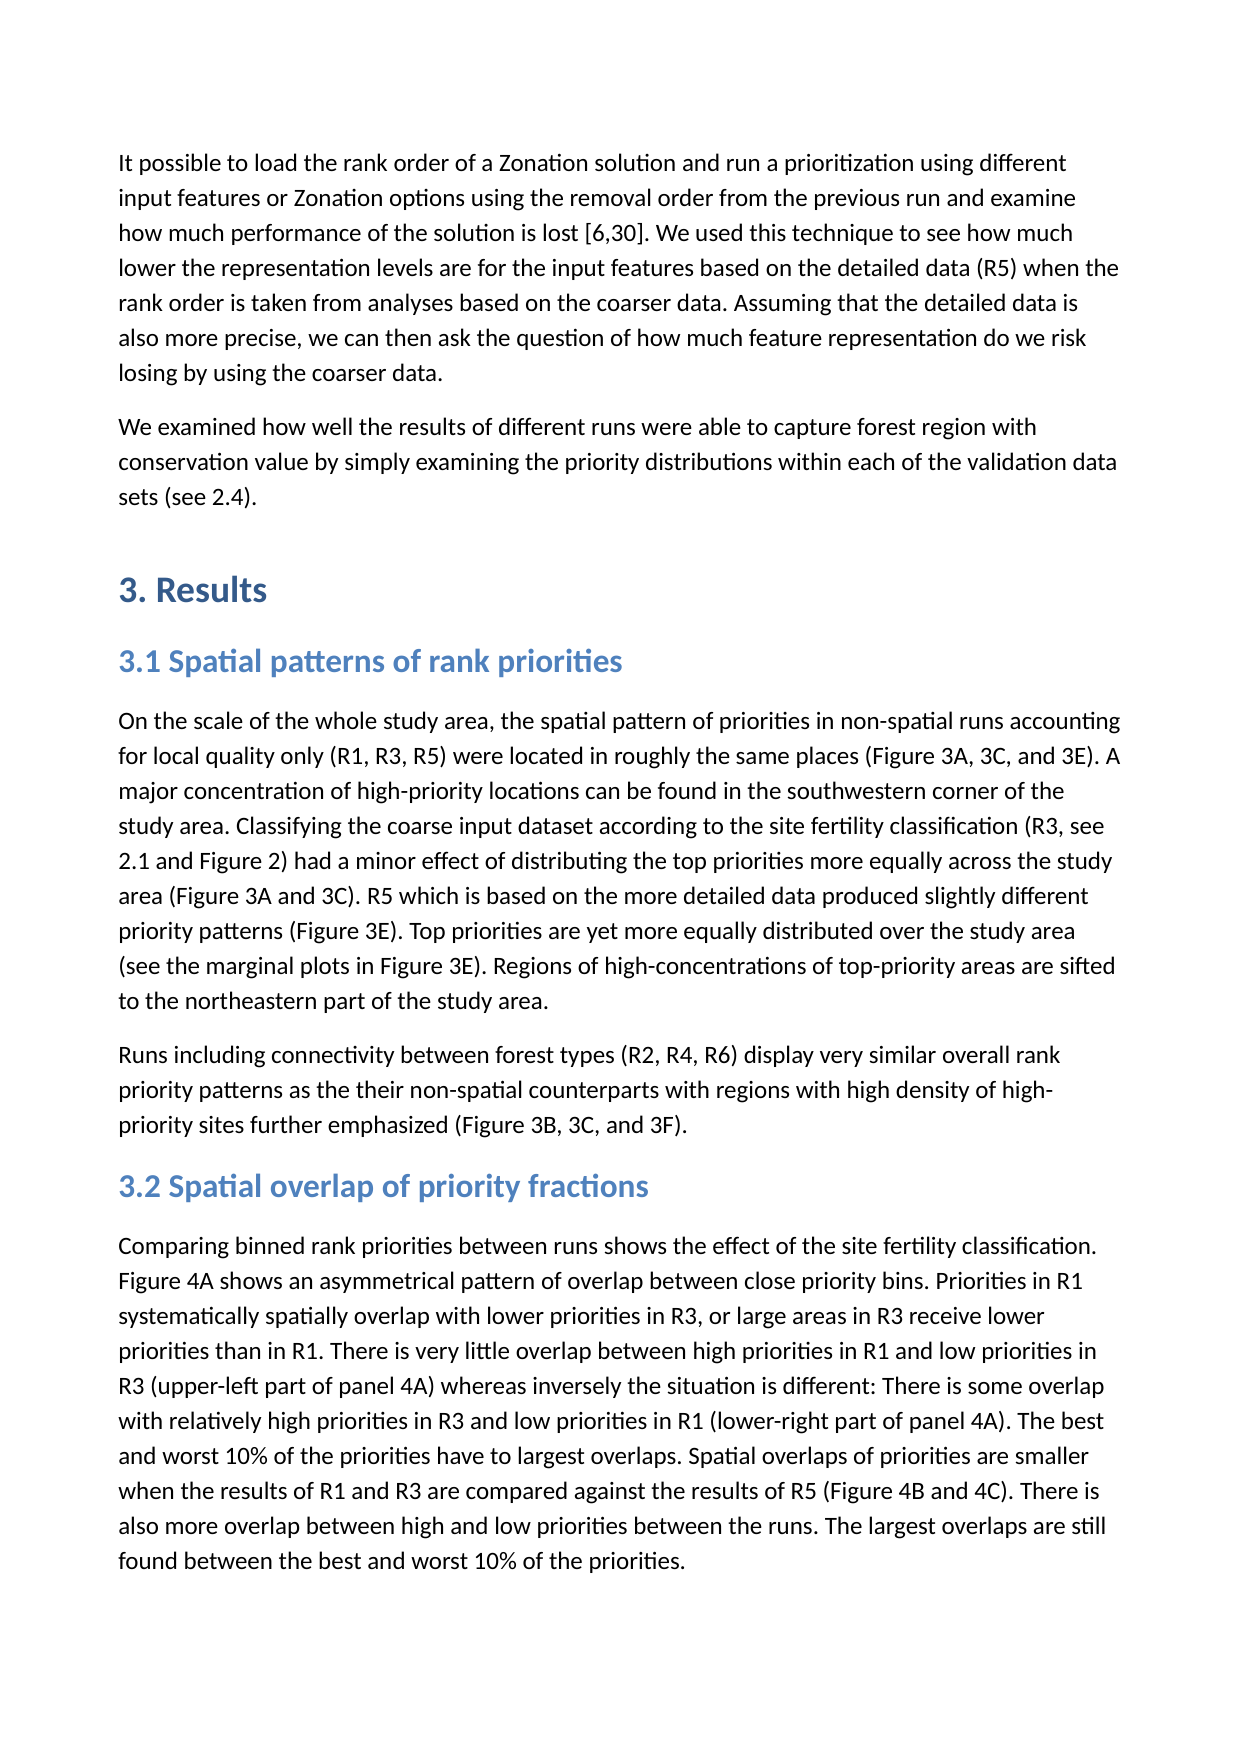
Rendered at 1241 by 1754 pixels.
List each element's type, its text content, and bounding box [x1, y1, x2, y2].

text We examined how well the results of different runs were able to capture forest region with conservation value by simply examining the priority distributions within each of the validation data sets (see 2.4). [118, 411, 1122, 512]
subtitle 3. Results [118, 566, 1122, 612]
text It possible to load the rank order of a Zonation solution and run a prioritization using different input features or Zonation options using the removal order from the previous run and examine how much performance of the solution is lost [6,30]. We used this technique to see how much lower the representation levels are for the input features based on the detailed data (R5) when the rank order is taken from analyses based on the coarser data. Assuming that the detailed data is also more precise, we can then ask the question of how much feature representation do we risk losing by using the coarser data. [118, 148, 1122, 388]
subtitle 3.1 Spatial patterns of rank priorities [118, 640, 1122, 681]
subtitle 3.2 Spatial overlap of priority fractions [118, 1165, 1122, 1206]
text On the scale of the whole study area, the spatial pattern of priorities in non-spatial runs accounting for local quality only (R1, R3, R5) were located in roughly the same places (Figure 3A, 3C, and 3E). A major concentration of high-priority locations can be found in the southwestern corner of the study area. Classifying the coarse input dataset according to the site fertility classification (R3, see 2.1 and Figure 2) had a minor effect of distributing the top priorities more equally across the study area (Figure 3A and 3C). R5 which is based on the more detailed data produced slightly different priority patterns (Figure 3E). Top priorities are yet more equally distributed over the study area (see the marginal plots in Figure 3E). Regions of high-concentrations of top-priority areas are sifted to the northeastern part of the study area. [118, 705, 1122, 1016]
text Comparing binned rank priorities between runs shows the effect of the site fertility classification. Figure 4A shows an asymmetrical pattern of overlap between close priority bins. Priorities in R1 systematically spatially overlap with lower priorities in R3, or large areas in R3 receive lower priorities than in R1. There is very little overlap between high priorities in R1 and low priorities in R3 (upper-left part of panel 4A) whereas inversely the situation is different: There is some overlap with relatively high priorities in R3 and low priorities in R1 (lower-right part of panel 4A). The best and worst 10% of the priorities have to largest overlaps. Spatial overlaps of priorities are smaller when the results of R1 and R3 are compared against the results of R5 (Figure 4B and 4C). There is also more overlap between high and low priorities between the runs. The largest overlaps are still found between the best and worst 10% of the priorities. [118, 1231, 1122, 1576]
text Runs including connectivity between forest types (R2, R4, R6) display very similar overall rank priority patterns as the their non-spatial counterparts with regions with high density of high-priority sites further emphasized (Figure 3B, 3C, and 3F). [118, 1039, 1122, 1140]
